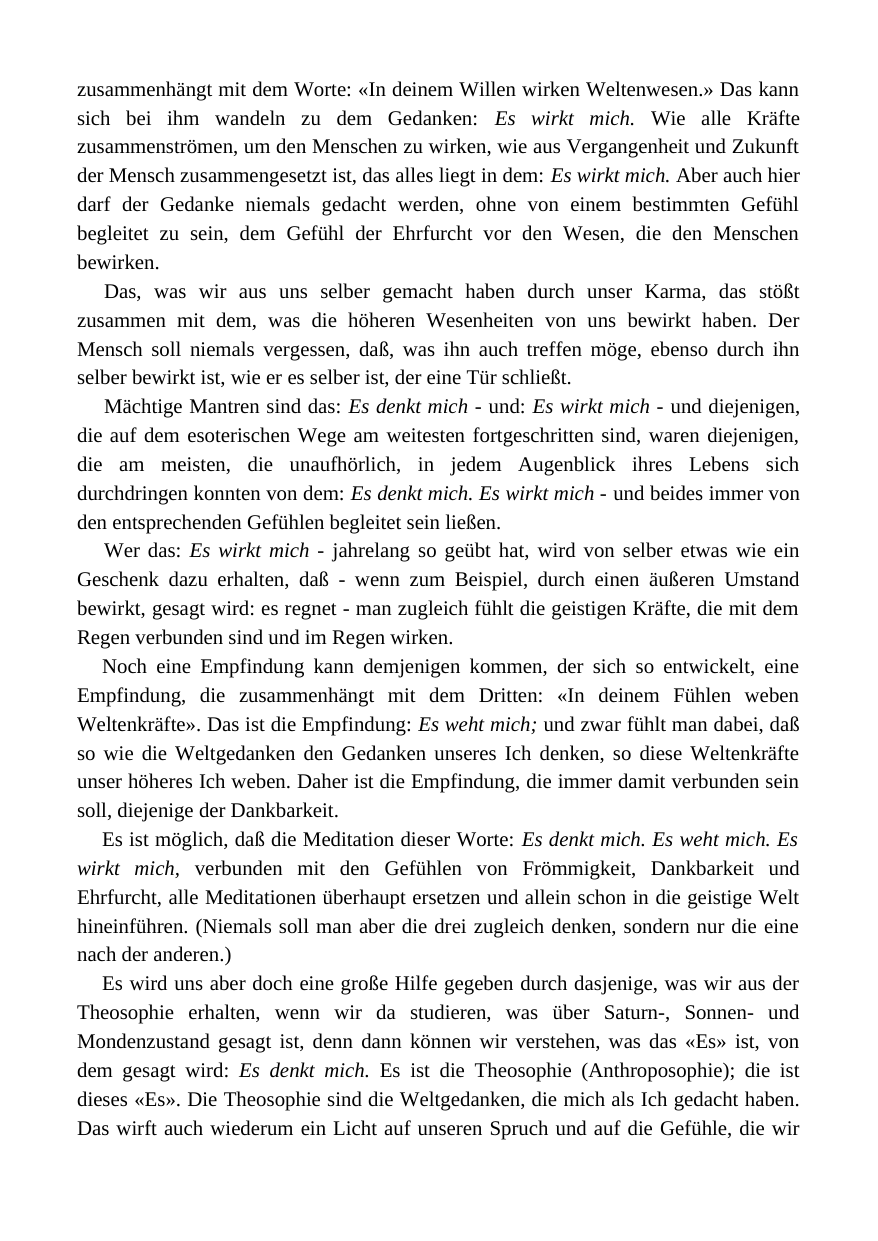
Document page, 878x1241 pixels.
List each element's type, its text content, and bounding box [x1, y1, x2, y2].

text Noch eine Empfindung kann demjenigen kommen, der sich so entwickelt, eine Empfindung, die zusammenhängt mit dem Dritten: «In deinem Fühlen weben Weltenkräfte». Das ist die Empfindung: Es weht mich; und zwar fühlt man dabei, daß so wie die Weltgedanken den Gedanken unseres Ich denken, so diese Weltenkräfte unser höheres Ich weben. Daher ist die Empfindung, die immer damit verbunden sein soll, diejenige der Dankbarkeit. [77, 654, 800, 822]
text Das, was wir aus uns selber gemacht haben durch unser Karma, das stößt zusammen mit dem, was die höheren Wesenheiten von uns bewirkt haben. Der Mensch soll niemals vergessen, daß, was ihn auch treffen möge, ebenso durch ihn selber bewirkt ist, wie er es selber ist, der eine Tür schließt. [77, 279, 800, 389]
text Es ist möglich, daß die Meditation dieser Worte: Es denkt mich. Es weht mich. Es wirkt mich, verbunden mit den Gefühlen von Frömmigkeit, Dankbarkeit und Ehrfurcht, alle Meditationen überhaupt ersetzen und allein schon in die geistige Welt hineinführen. (Niemals soll man aber die drei zugleich denken, sondern nur die eine nach der anderen.) [77, 827, 800, 966]
text Es wird uns aber doch eine große Hilfe gegeben durch dasjenige, was wir aus der Theosophie erhalten, wenn wir da studieren, was über Saturn-, Sonnen- und Mondenzustand gesagt ist, denn dann können wir verstehen, was das «Es» ist, von dem gesagt wird: Es denkt mich. Es ist die Theosophie (Anthroposophie); die ist dieses «Es». Die Theosophie sind die Weltgedanken, die mich als Ich gedacht haben. Das wirft auch wiederum ein Licht auf unseren Spruch und auf die Gefühle, die wir [77, 971, 800, 1139]
text zusammenhängt mit dem Worte: «In deinem Willen wirken Weltenwesen.» Das kann sich bei ihm wandeln zu dem Gedanken: Es wirkt mich. Wie alle Kräfte zusammenströmen, um den Menschen zu wirken, wie aus Vergangenheit und Zukunft der Mensch zusammengesetzt ist, das alles liegt in dem: Es wirkt mich. Aber auch hier darf der Gedanke niemals gedacht werden, ohne von einem bestimmten Gefühl begleitet zu sein, dem Gefühl der Ehrfurcht vor den Wesen, die den Menschen bewirken. [77, 77, 800, 274]
text Wer das: Es wirkt mich - jahrelang so geübt hat, wird von selber etwas wie ein Geschenk dazu erhalten, daß - wenn zum Beispiel, durch einen äußeren Umstand bewirkt, gesagt wird: es regnet - man zugleich fühlt die geistigen Kräfte, die mit dem Regen verbunden sind und im Regen wirken. [77, 538, 800, 649]
text Mächtige Mantren sind das: Es denkt mich - und: Es wirkt mich - und diejenigen, die auf dem esoterischen Wege am weitesten fortgeschritten sind, waren diejenigen, die am meisten, die unaufhörlich, in jedem Augenblick ihres Lebens sich durchdringen konnten von dem: Es denkt mich. Es wirkt mich - und beides immer von den entsprechenden Gefühlen begleitet sein ließen. [77, 394, 800, 534]
